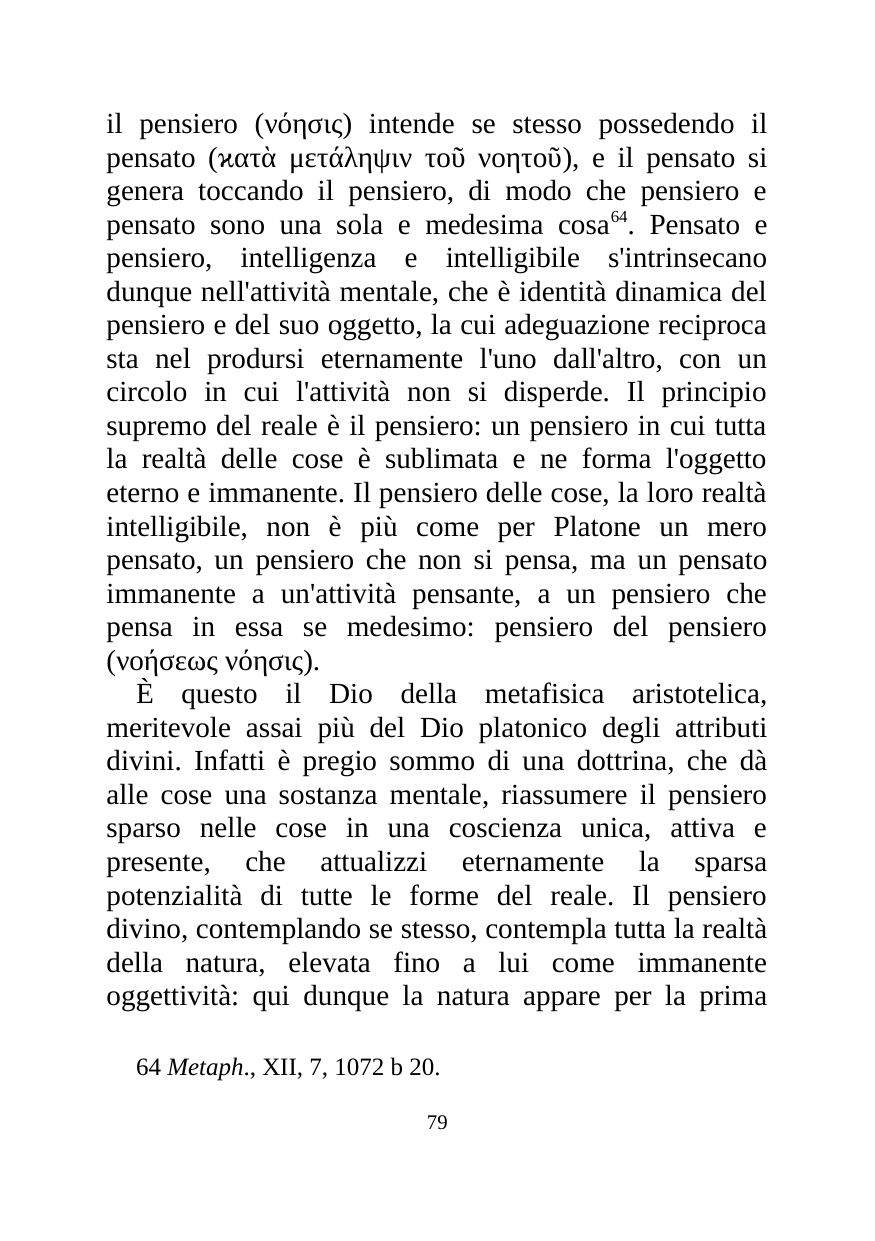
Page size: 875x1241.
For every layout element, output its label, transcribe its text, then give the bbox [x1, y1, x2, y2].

text È questo il Dio della metafisica aristotelica, meritevole assai più del Dio platonico degli attributi divini. Infatti è pregio sommo di una dottrina, che dà alle cose una sostanza mentale, riassumere il pensiero sparso nelle cose in una coscienza unica, attiva e presente, che attualizzi eternamente la sparsa potenzialità di tutte le forme del reale. Il pensiero divino, contemplando se stesso, contempla tutta la realtà della natura, elevata fino a lui come immanente oggettività: qui dunque la natura appare per la prima [106, 676, 768, 1012]
text il pensiero (νόησις) intende se stesso possedendo il pensato (ϰατὰ μετάληψιν τοῦ νοητοῦ), e il pensato si genera toccando il pensiero, di modo che pensiero e pensato sono una sola e medesima cosa. Pensato e pensiero, intelligenza e intelligibile s'intrinsecano dunque nell'attività mentale, che è identità dinamica del pensiero e del suo oggetto, la cui adeguazione reciproca sta nel prodursi eternamente l'uno dall'altro, con un circolo in cui l'attività non si disperde. Il principio supremo del reale è il pensiero: un pensiero in cui tutta la realtà delle cose è sublimata e ne forma l'oggetto eterno e immanente. Il pensiero delle cose, la loro realtà intelligibile, non è più come per Platone un mero pensato, un pensiero che non si pensa, ma un pensato immanente a un'attività pensante, a un pensiero che pensa in essa se medesimo: pensiero del pensiero (νοήσεως νόησις). [106, 106, 768, 676]
text Metaph., XII, 7, 1072 b 20. [106, 1052, 768, 1080]
